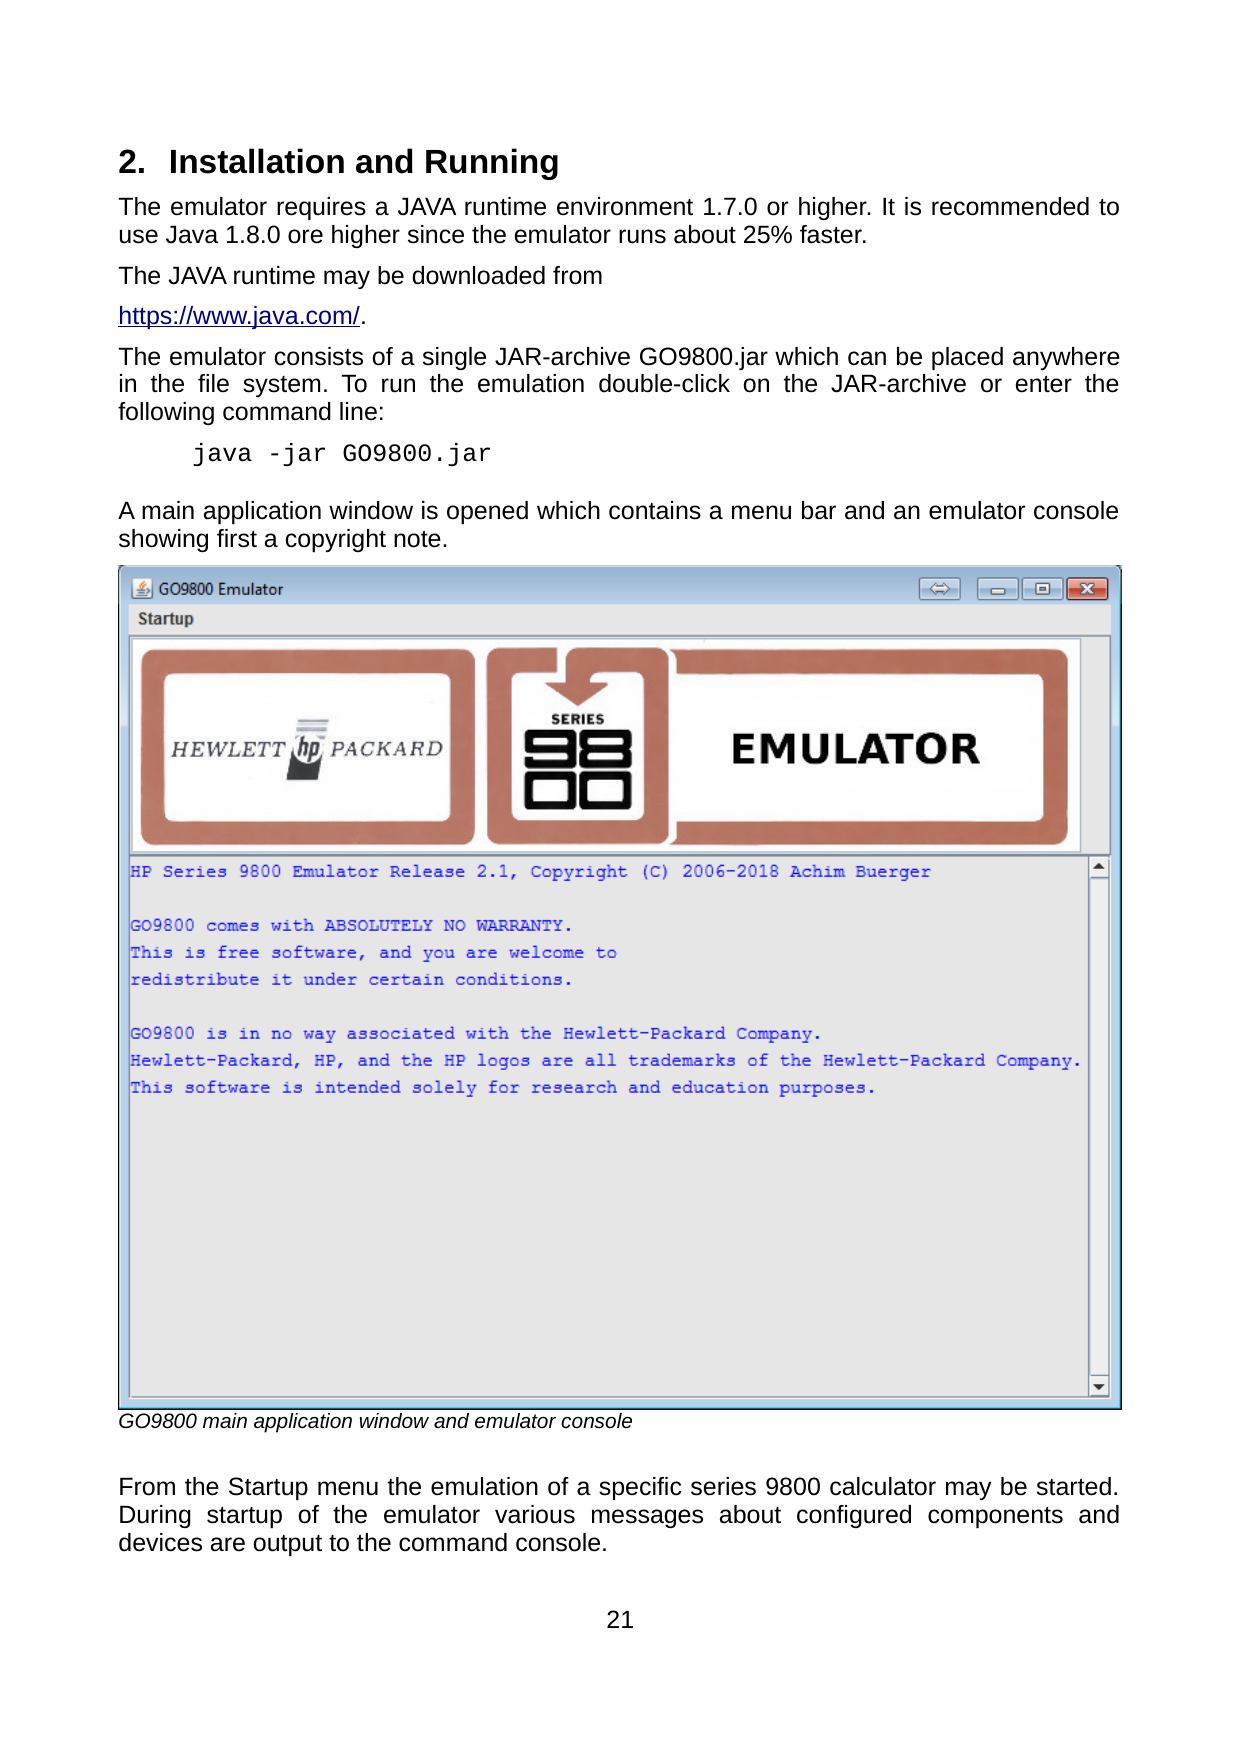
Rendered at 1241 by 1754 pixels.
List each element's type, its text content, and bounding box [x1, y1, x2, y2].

text The emulator consists of a single JAR-archive GO9800.jar which can be placed anywhere in the file system. To run the emulation double-click on the JAR-archive or enter the following command line: [118, 342, 1122, 426]
text From the Startup menu the emulation of a specific series 9800 calculator may be started. During startup of the emulator various messages about configured components and devices are output to the command console. [118, 1473, 1122, 1557]
text The JAVA runtime may be downloaded from [118, 261, 1122, 289]
text The emulator requires a JAVA runtime environment 1.7.0 or higher. It is recommended to use Java 1.8.0 ore higher since the emulator runs about 25% faster. [118, 193, 1122, 249]
picture [118, 565, 1122, 1410]
text A main application window is opened which contains a menu bar and an emulator console showing first a copyright note. [118, 497, 1122, 552]
subtitle Installation and Running [118, 143, 1122, 181]
text https://www.java.com/. [118, 302, 1122, 330]
text java -jar GO9800.jar [118, 438, 1122, 469]
text GO9800 main application window and emulator console [118, 1410, 1122, 1433]
